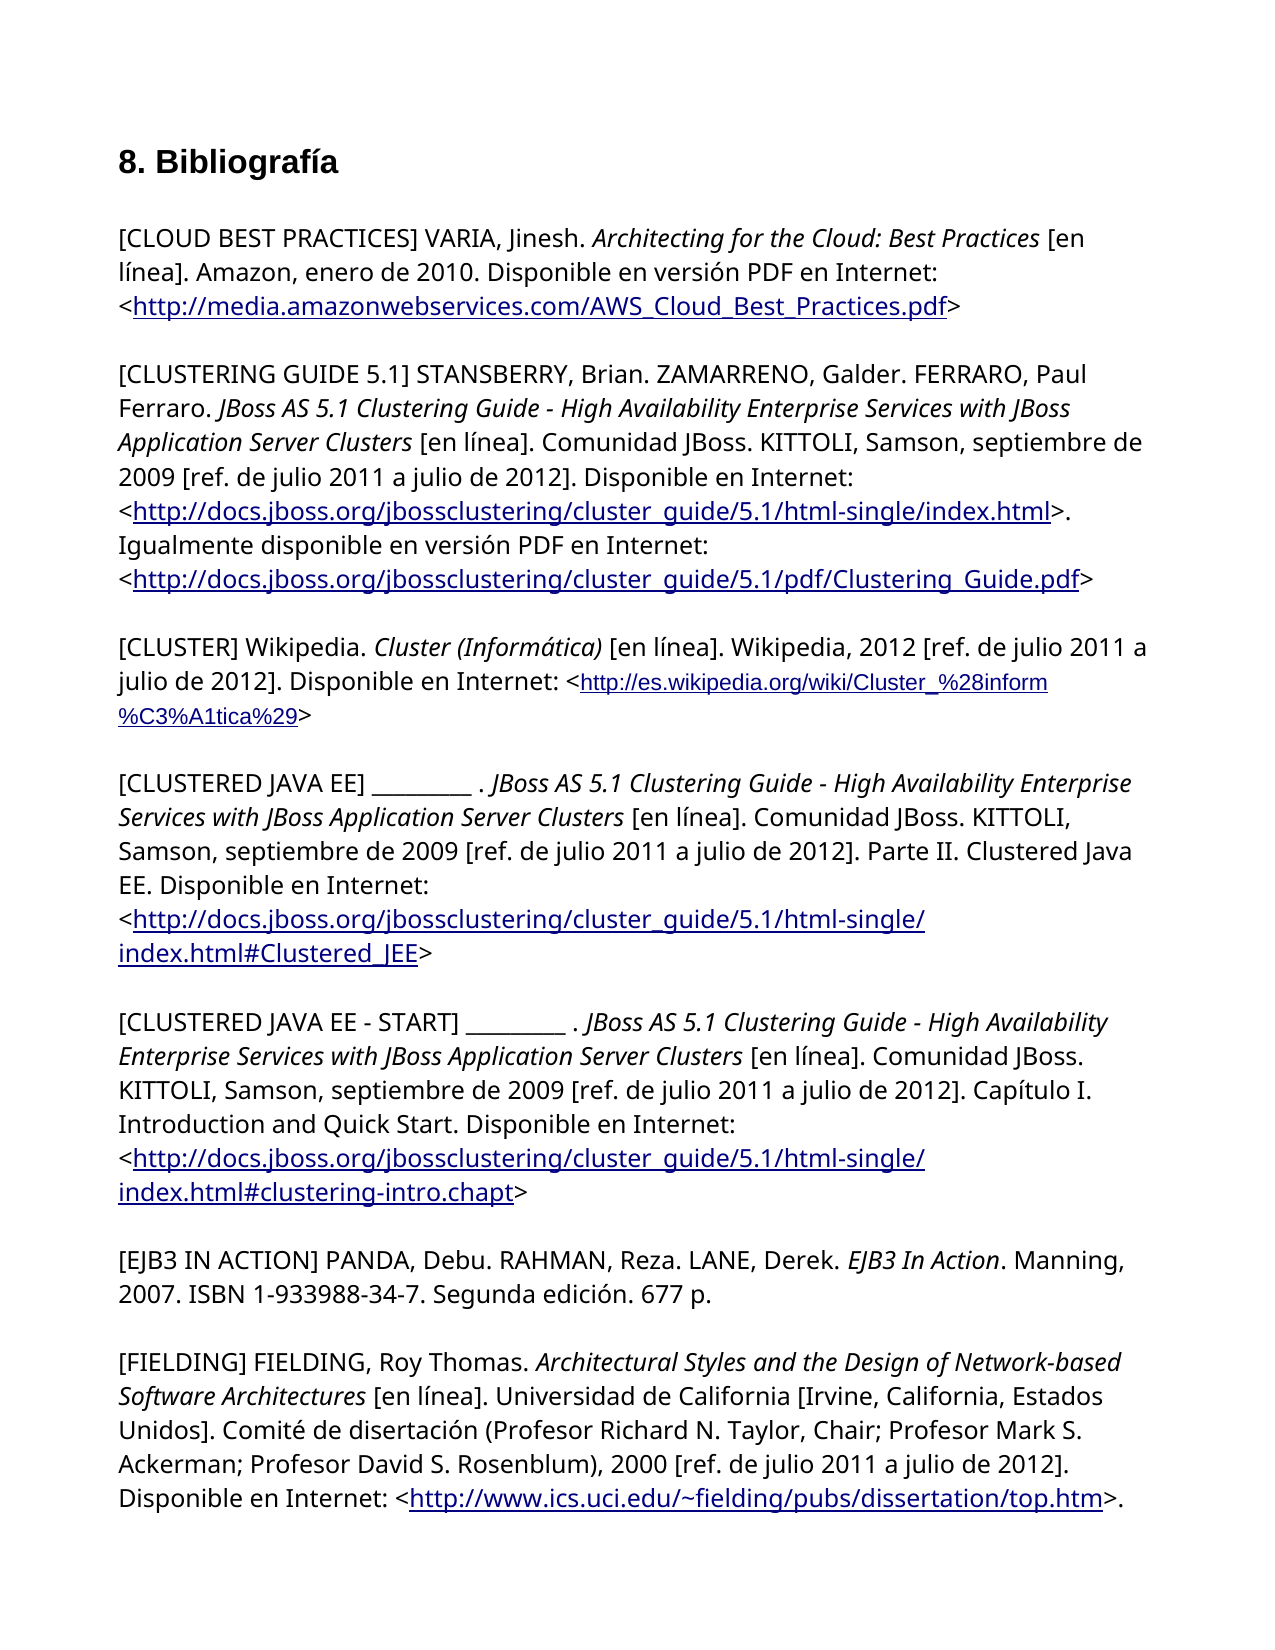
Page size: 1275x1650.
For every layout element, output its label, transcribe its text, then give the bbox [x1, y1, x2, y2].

text [CLUSTERING GUIDE 5.1] STANSBERRY, Brian. ZAMARRENO, Galder. FERRARO, Paul Ferraro. JBoss AS 5.1 Clustering Guide - High Availability Enterprise Services with JBoss Application Server Clusters [en línea]. Comunidad JBoss. KITTOLI, Samson, septiembre de 2009 [ref. de julio 2011 a julio de 2012]. Disponible en Internet: <http://docs.jboss.org/jbossclustering/cluster_guide/5.1/html-single/index.html>. Igualmente disponible en versión PDF en Internet: <http://docs.jboss.org/jbossclustering/cluster_guide/5.1/pdf/Clustering_Guide.pdf> [118, 357, 1157, 595]
text [FIELDING] FIELDING, Roy Thomas. Architectural Styles and the Design of Network-based Software Architectures [en línea]. Universidad de California [Irvine, California, Estados Unidos]. Comité de disertación (Profesor Richard N. Taylor, Chair; Profesor Mark S. Ackerman; Profesor David S. Rosenblum), 2000 [ref. de julio 2011 a julio de 2012]. Disponible en Internet: <http://www.ics.uci.edu/~fielding/pubs/dissertation/top.htm>. [118, 1345, 1157, 1515]
text [CLUSTERED JAVA EE - START] _________ . JBoss AS 5.1 Clustering Guide - High Availability Enterprise Services with JBoss Application Server Clusters [en línea]. Comunidad JBoss. KITTOLI, Samson, septiembre de 2009 [ref. de julio 2011 a julio de 2012]. Capítulo I. Introduction and Quick Start. Disponible en Internet: <http://docs.jboss.org/jbossclustering/cluster_guide/5.1/html-single/index.html#clustering-intro.chapt> [118, 1004, 1157, 1208]
text [CLOUD BEST PRACTICES] VARIA, Jinesh. Architecting for the Cloud: Best Practices [en línea]. Amazon, enero de 2010. Disponible en versión PDF en Internet: <http://media.amazonwebservices.com/AWS_Cloud_Best_Practices.pdf> [118, 221, 1157, 323]
text [CLUSTERED JAVA EE] _________ . JBoss AS 5.1 Clustering Guide - High Availability Enterprise Services with JBoss Application Server Clusters [en línea]. Comunidad JBoss. KITTOLI, Samson, septiembre de 2009 [ref. de julio 2011 a julio de 2012]. Parte II. Clustered Java EE. Disponible en Internet: <http://docs.jboss.org/jbossclustering/cluster_guide/5.1/html-single/index.html#Clustered_JEE> [118, 766, 1157, 970]
text [CLUSTER] Wikipedia. Cluster (Informática) [en línea]. Wikipedia, 2012 [ref. de julio 2011 a julio de 2012]. Disponible en Internet: <http://es.wikipedia.org/wiki/Cluster_%28inform%C3%A1tica%29> [118, 629, 1157, 732]
text [EJB3 IN ACTION] PANDA, Debu. RAHMAN, Reza. LANE, Derek. EJB3 In Action. Manning, 2007. ISBN 1-933988-34-7. Segunda edición. 677 p. [118, 1243, 1157, 1311]
subtitle 8. Bibliografía [118, 143, 1157, 180]
